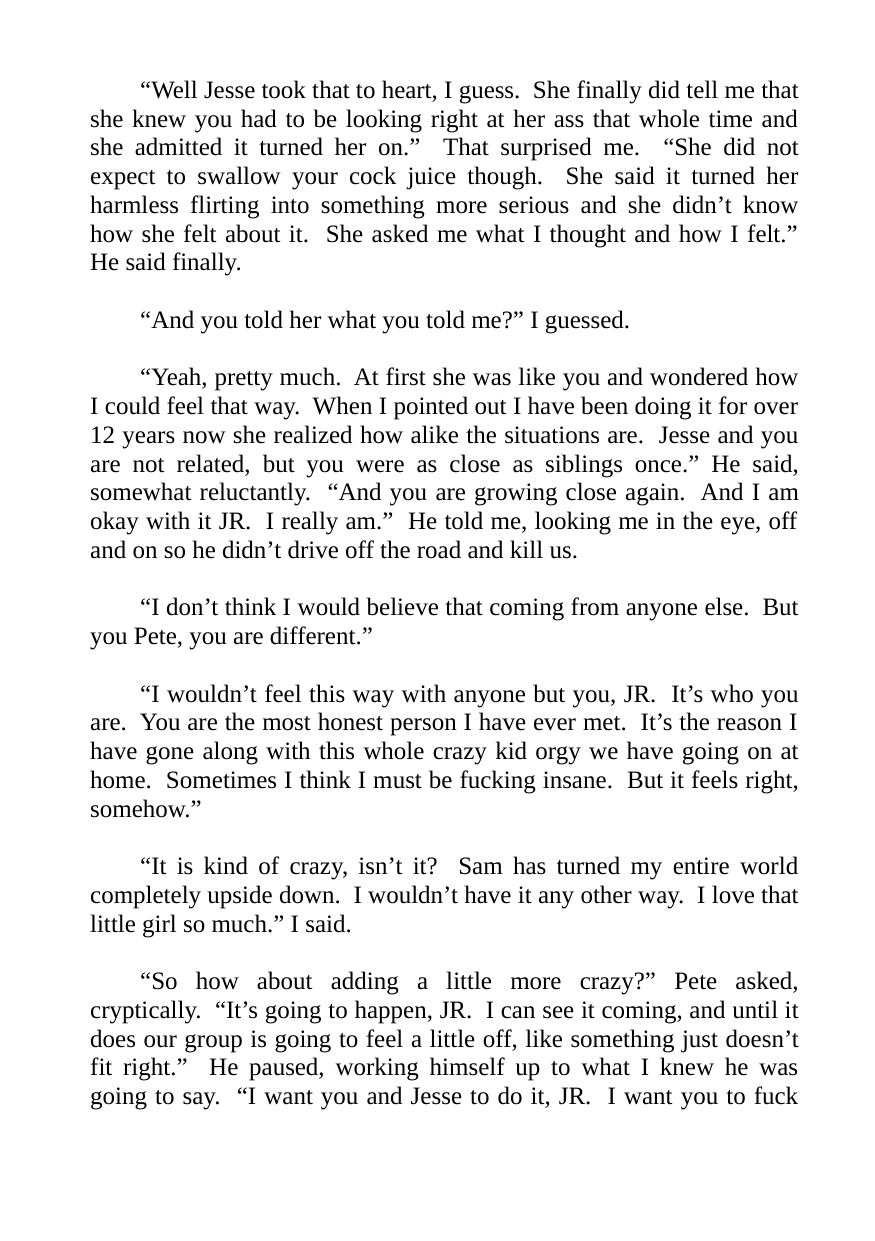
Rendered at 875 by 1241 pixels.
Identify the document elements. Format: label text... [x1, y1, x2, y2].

text “I don’t think I would believe that coming from anyone else. But you Pete, you are different.” [90, 592, 799, 650]
text “And you told her what you told me?” I guessed. [90, 305, 799, 334]
text “So how about adding a little more crazy?” Pete asked, cryptically. “It’s going to happen, JR. I can see it coming, and until it does our group is going to feel a little off, like something just doesn’t fit right.” He paused, working himself up to what I knew he was going to say. “I want you and Jesse to do it, JR. I want you to fuck [90, 966, 799, 1110]
text “I wouldn’t feel this way with anyone but you, JR. It’s who you are. You are the most honest person I have ever met. It’s the reason I have gone along with this whole crazy kid orgy we have going on at home. Sometimes I think I must be fucking insane. But it feels right, somehow.” [90, 679, 799, 822]
text “Well Jesse took that to heart, I guess. She finally did tell me that she knew you had to be looking right at her ass that whole time and she admitted it turned her on.” That surprised me. “She did not expect to swallow your cock juice though. She said it turned her harmless flirting into something more serious and she didn’t know how she felt about it. She asked me what I thought and how I felt.” He said finally. [90, 75, 799, 276]
text “Yeah, pretty much. At first she was like you and wondered how I could feel that way. When I pointed out I have been doing it for over 12 years now she realized how alike the situations are. Jesse and you are not related, but you were as close as siblings once.” He said, somewhat reluctantly. “And you are growing close again. And I am okay with it JR. I really am.” He told me, looking me in the eye, off and on so he didn’t drive off the road and kill us. [90, 362, 799, 564]
text “It is kind of crazy, isn’t it? Sam has turned my entire world completely upside down. I wouldn’t have it any other way. I love that little girl so much.” I said. [90, 851, 799, 937]
